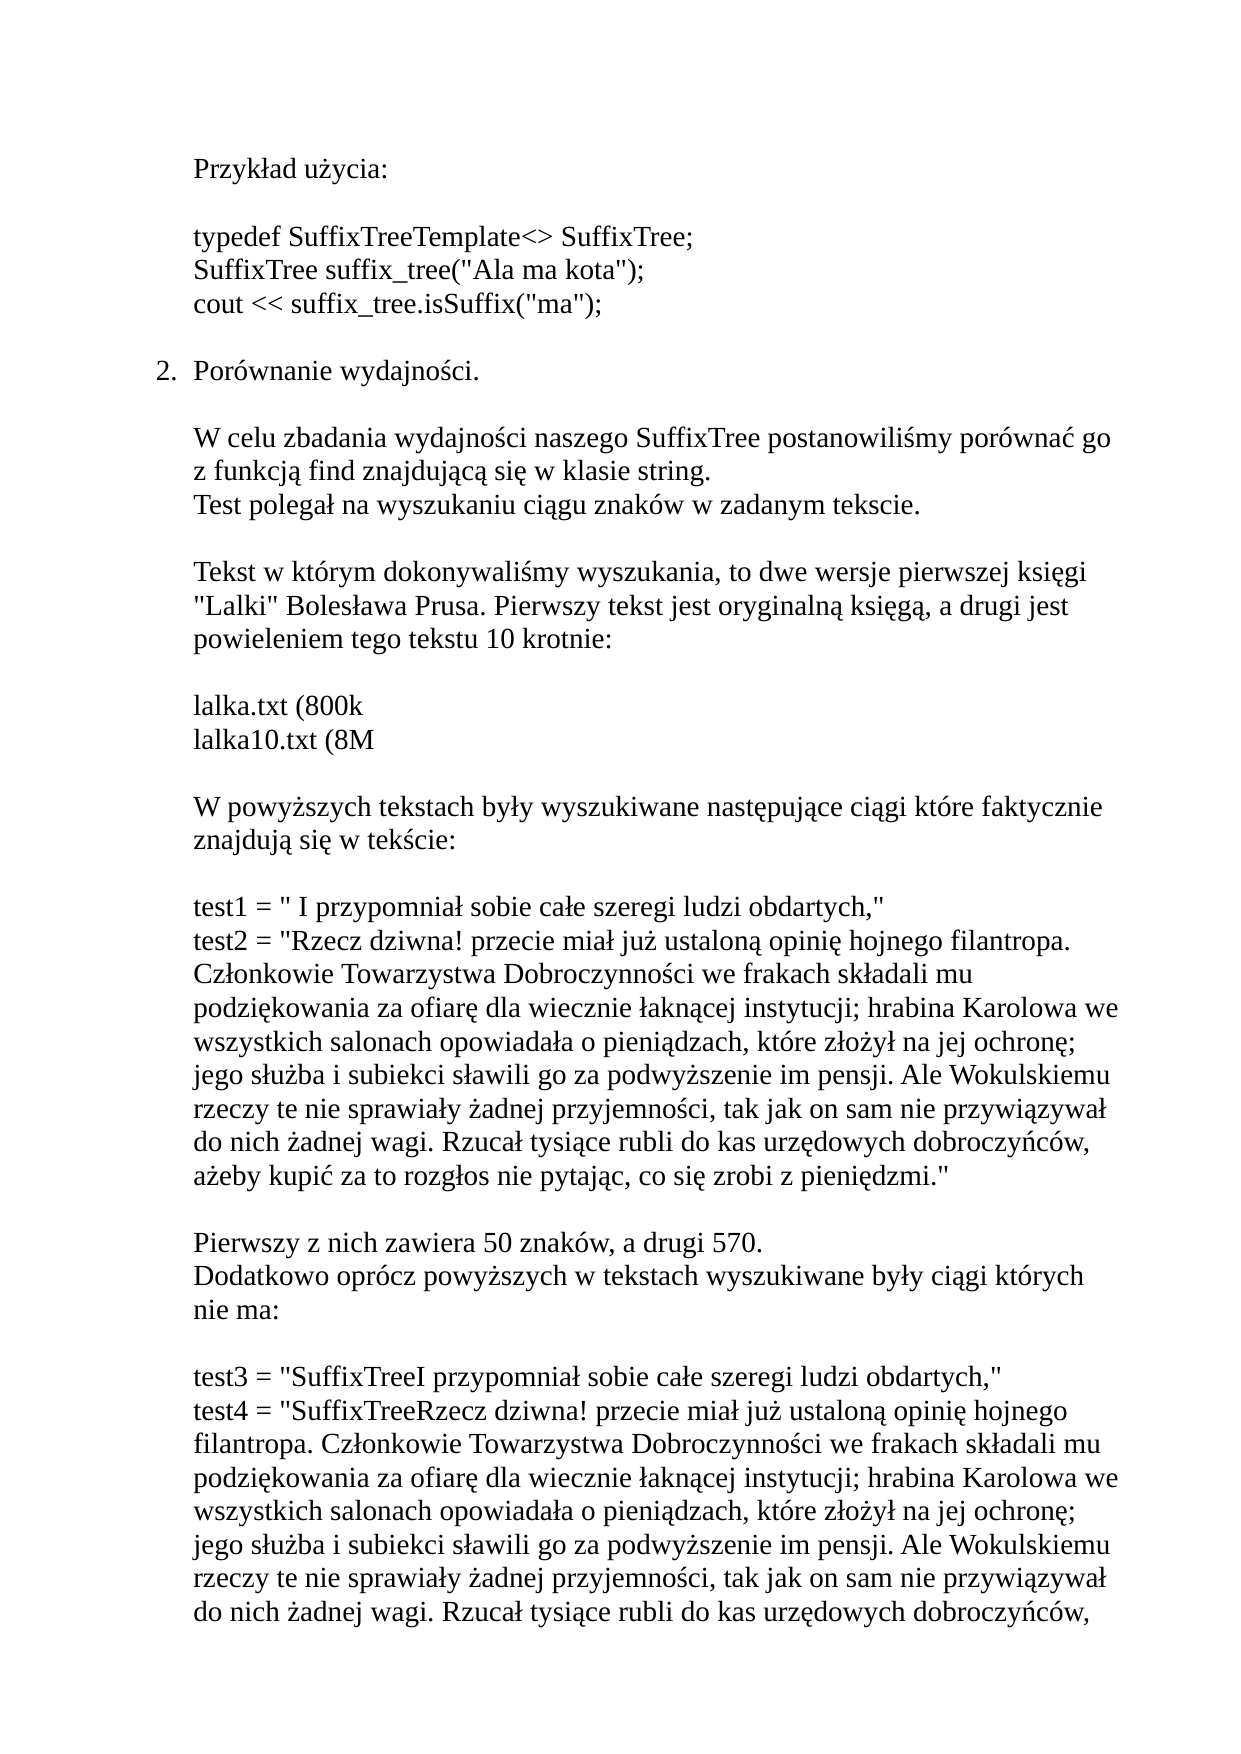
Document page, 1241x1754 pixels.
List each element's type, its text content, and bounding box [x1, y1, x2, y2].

list Przykład użycia: [156, 152, 1122, 185]
list Tekst w którym dokonywaliśmy wyszukania, to dwe wersje pierwszej księgi "Lalki" Bolesława Prusa. Pierwszy tekst jest oryginalną księgą, a drugi jest powieleniem tego tekstu 10 krotnie: [156, 554, 1122, 655]
list lalka.txt (800k [156, 688, 1122, 722]
list W powyższych tekstach były wyszukiwane następujące ciągi które faktycznie znajdują się w tekście: [156, 789, 1122, 856]
list typedef SuffixTreeTemplate<> SuffixTree; [156, 219, 1122, 252]
list test2 = "Rzecz dziwna! przecie miał już ustaloną opinię hojnego filantropa. Członkowie Towarzystwa Dobroczynności we frakach składali mu podziękowania za ofiarę dla wiecznie łaknącej instytucji; hrabina Karolowa we wszystkich salonach opowiadała o pieniądzach, które złożył na jej ochronę; jego służba i subiekci sławili go za podwyższenie im pensji. Ale Wokulskiemu rzeczy te nie sprawiały żadnej przyjemności, tak jak on sam nie przywiązywał do nich żadnej wagi. Rzucał tysiące rubli do kas urzędowych dobroczyńców, ażeby kupić za to rozgłos nie pytając, co się zrobi z pieniędzmi." [156, 923, 1122, 1191]
list SuffixTree suffix_tree("Ala ma kota"); [156, 252, 1122, 286]
list Dodatkowo oprócz powyższych w tekstach wyszukiwane były ciągi których nie ma: [156, 1258, 1122, 1326]
list test1 = " I przypomniał sobie całe szeregi ludzi obdartych," [156, 889, 1122, 923]
list Test polegał na wyszukaniu ciągu znaków w zadanym tekscie. [156, 487, 1122, 521]
list cout << suffix_tree.isSuffix("ma"); [156, 286, 1122, 319]
list Porównanie wydajności. [156, 353, 1122, 386]
list test4 = "SuffixTreeRzecz dziwna! przecie miał już ustaloną opinię hojnego filantropa. Członkowie Towarzystwa Dobroczynności we frakach składali mu podziękowania za ofiarę dla wiecznie łaknącej instytucji; hrabina Karolowa we wszystkich salonach opowiadała o pieniądzach, które złożył na jej ochronę; jego służba i subiekci sławili go za podwyższenie im pensji. Ale Wokulskiemu rzeczy te nie sprawiały żadnej przyjemności, tak jak on sam nie przywiązywał do nich żadnej wagi. Rzucał tysiące rubli do kas urzędowych dobroczyńców, [156, 1393, 1122, 1627]
list W celu zbadania wydajności naszego SuffixTree postanowiliśmy porównać go z funkcją find znajdującą się w klasie string. [156, 420, 1122, 487]
list Pierwszy z nich zawiera 50 znaków, a drugi 570. [156, 1225, 1122, 1258]
list test3 = "SuffixTreeI przypomniał sobie całe szeregi ludzi obdartych," [156, 1359, 1122, 1393]
list lalka10.txt (8M [156, 722, 1122, 755]
